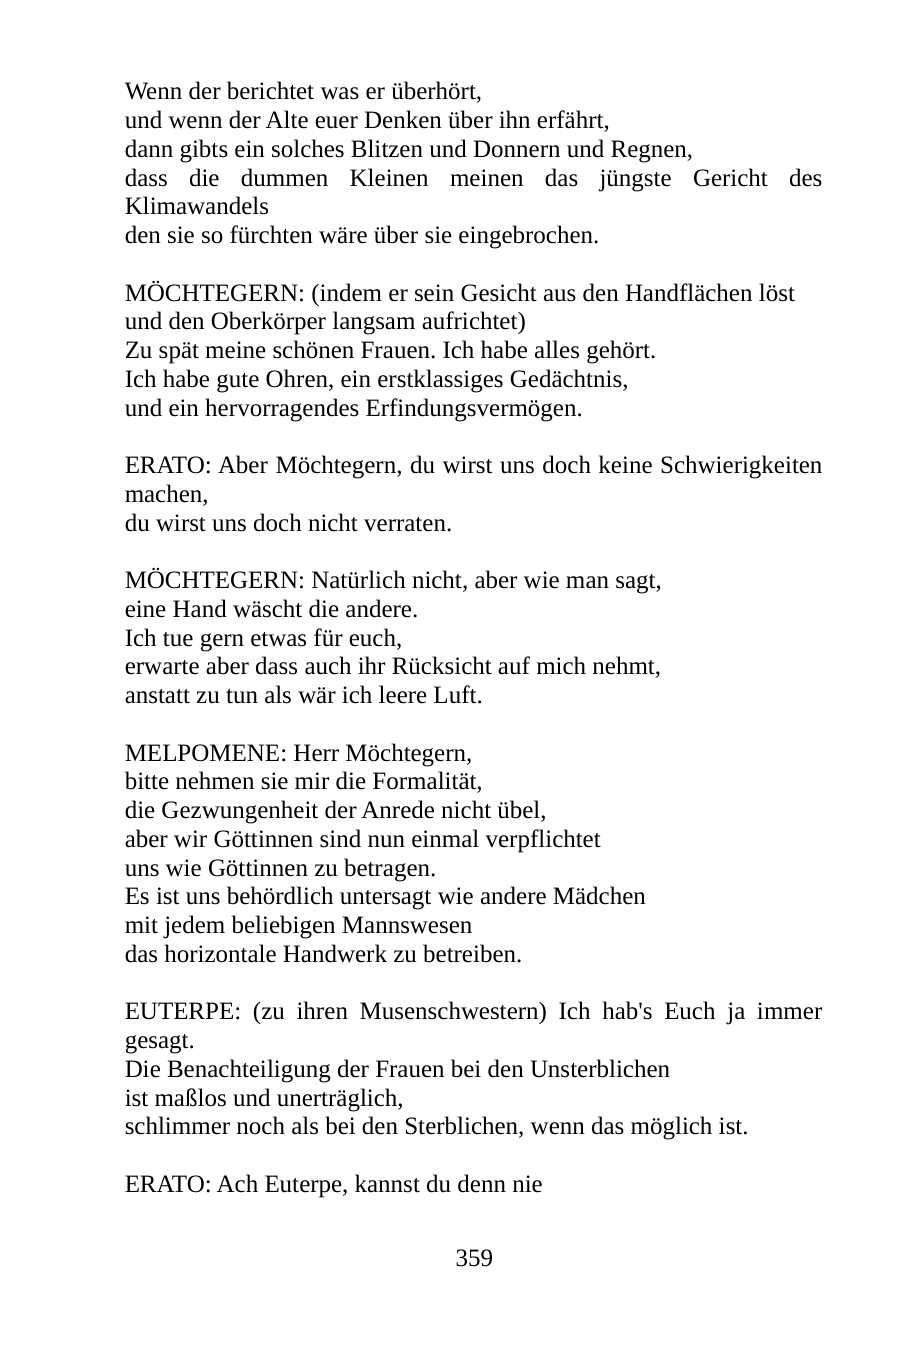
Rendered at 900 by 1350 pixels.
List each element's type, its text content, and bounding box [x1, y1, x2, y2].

text aber wir Göttinnen sind nun einmal verpflichtet [124, 824, 823, 853]
text uns wie Göttinnen zu betragen. [124, 853, 823, 881]
text Ich tue gern etwas für euch, [124, 623, 823, 651]
text erwarte aber dass auch ihr Rücksicht auf mich nehmt, [124, 651, 823, 680]
text MÖCHTEGERN: Natürlich nicht, aber wie man sagt, [124, 565, 823, 594]
text Es ist uns behördlich untersagt wie andere Mädchen [124, 881, 823, 910]
text und den Oberkörper langsam aufrichtet) [124, 306, 823, 335]
text MÖCHTEGERN: (indem er sein Gesicht aus den Handflächen löst [124, 278, 823, 306]
text ERATO: Ach Euterpe, kannst du denn nie [124, 1169, 823, 1198]
text dann gibts ein solches Blitzen und Donnern und Regnen, [124, 134, 823, 163]
text und ein hervorragendes Erfindungsvermögen. [124, 393, 823, 421]
text den sie so fürchten wäre über sie eingebrochen. [124, 220, 823, 249]
text Wenn der berichtet was er überhört, [124, 76, 823, 105]
text anstatt zu tun als wär ich leere Luft. [124, 680, 823, 709]
text MELPOMENE: Herr Möchtegern, [124, 738, 823, 766]
text eine Hand wäscht die andere. [124, 594, 823, 623]
text und wenn der Alte euer Denken über ihn erfährt, [124, 105, 823, 134]
text ERATO: Aber Möchtegern, du wirst uns doch keine Schwierigkeiten machen, [124, 450, 823, 508]
text EUTERPE: (zu ihren Musenschwestern) Ich hab's Euch ja immer gesagt. [124, 996, 823, 1054]
text du wirst uns doch nicht verraten. [124, 508, 823, 536]
text mit jedem beliebigen Mannswesen [124, 910, 823, 939]
text Ich habe gute Ohren, ein erstklassiges Gedächtnis, [124, 364, 823, 393]
text ist maßlos und unerträglich, [124, 1083, 823, 1111]
text das horizontale Handwerk zu betreiben. [124, 939, 823, 968]
text Die Benachteiligung der Frauen bei den Unsterblichen [124, 1054, 823, 1083]
text Zu spät meine schönen Frauen. Ich habe alles gehört. [124, 335, 823, 364]
text bitte nehmen sie mir die Formalität, [124, 766, 823, 795]
text schlimmer noch als bei den Sterblichen, wenn das möglich ist. [124, 1111, 823, 1140]
text die Gezwungenheit der Anrede nicht übel, [124, 795, 823, 824]
text dass die dummen Kleinen meinen das jüngste Gericht des Klimawandels [124, 163, 823, 220]
